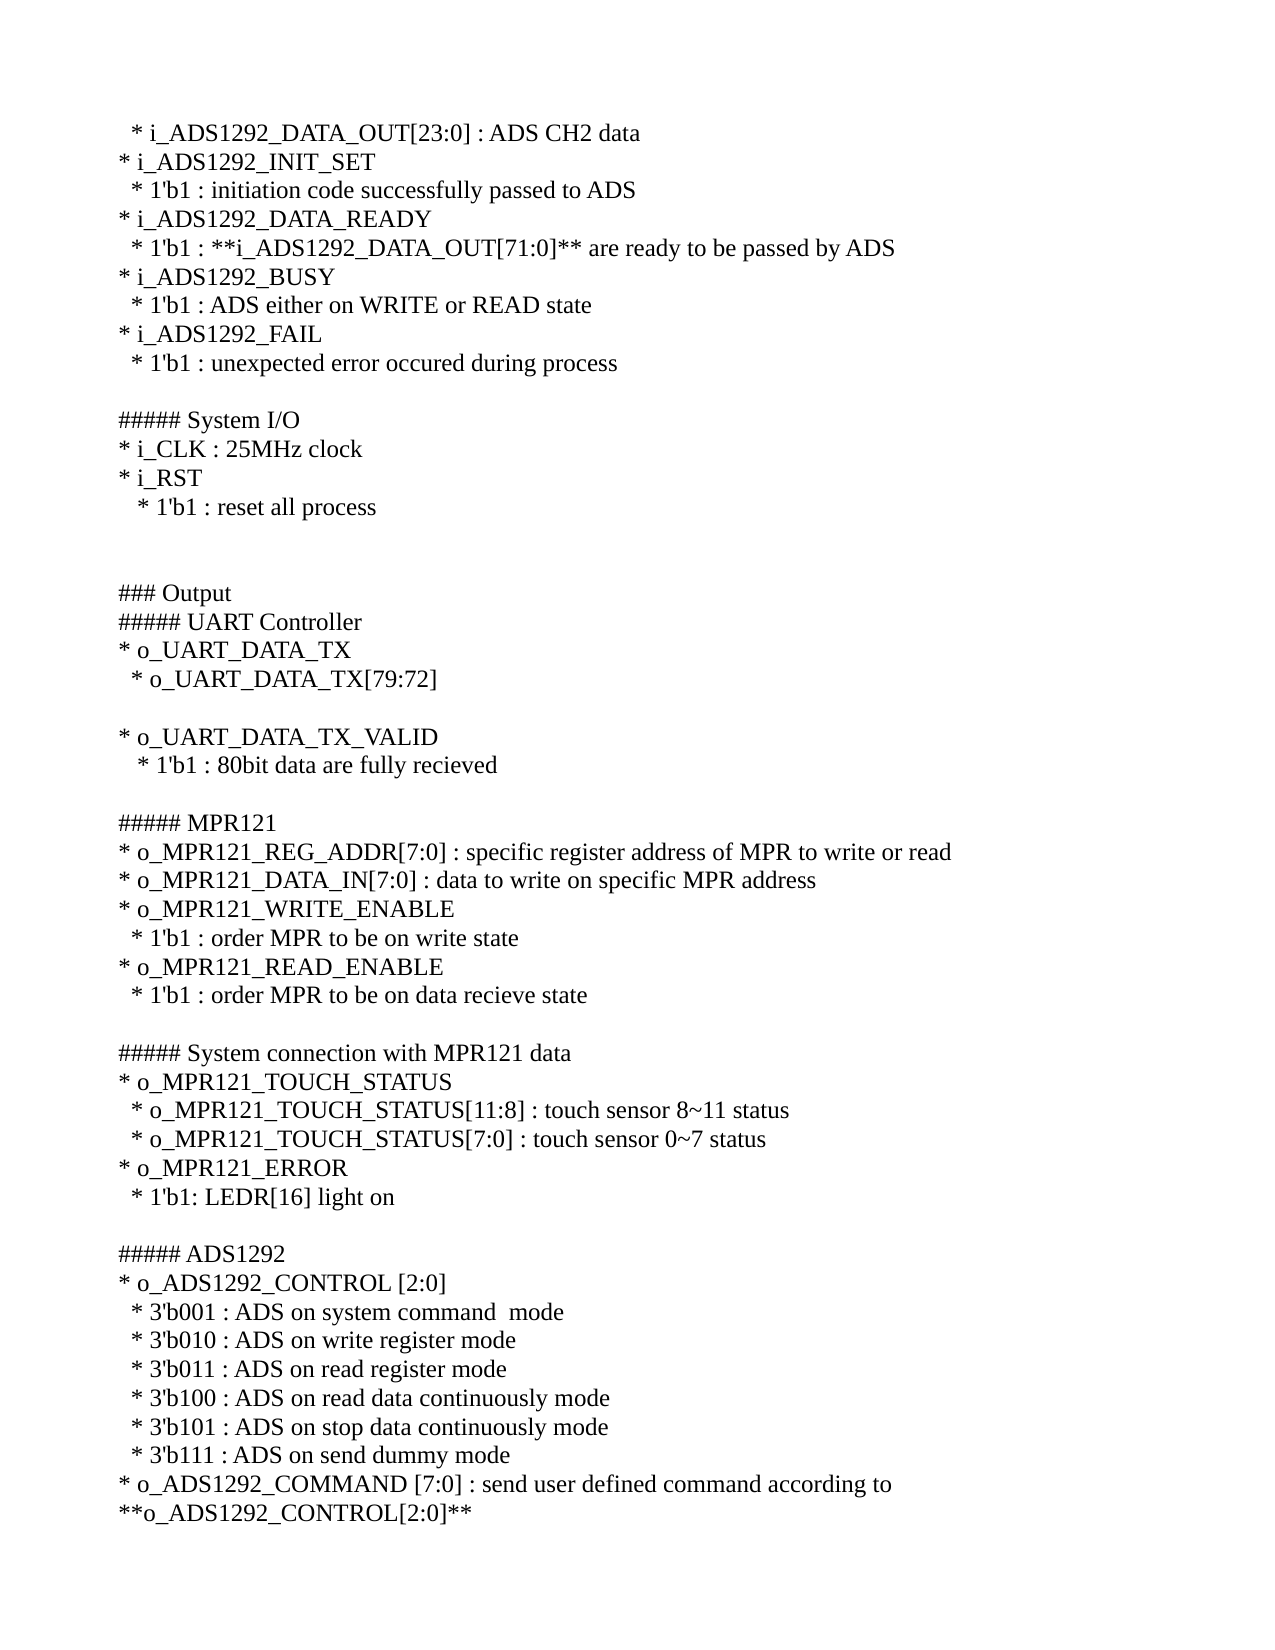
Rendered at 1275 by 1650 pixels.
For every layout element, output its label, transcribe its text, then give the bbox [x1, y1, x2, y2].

text * 1'b1 : order MPR to be on data recieve state [118, 981, 1157, 1009]
text * 1'b1: LEDR[16] light on [118, 1182, 1157, 1211]
text * 3'b001 : ADS on system command mode [118, 1297, 1157, 1326]
text * o_MPR121_REG_ADDR[7:0] : specific register address of MPR to write or read [118, 837, 1157, 866]
text * o_MPR121_TOUCH_STATUS [118, 1067, 1157, 1096]
text * o_MPR121_DATA_IN[7:0] : data to write on specific MPR address [118, 866, 1157, 894]
text * 1'b1 : ADS either on WRITE or READ state [118, 291, 1157, 319]
text ##### System connection with MPR121 data [118, 1038, 1157, 1067]
text * 3'b101 : ADS on stop data continuously mode [118, 1412, 1157, 1441]
text * i_ADS1292_INIT_SET [118, 147, 1157, 176]
text * 3'b011 : ADS on read register mode [118, 1354, 1157, 1383]
text * 1'b1 : 80bit data are fully recieved [118, 751, 1157, 779]
text * 1'b1 : **i_ADS1292_DATA_OUT[71:0]** are ready to be passed by ADS [118, 233, 1157, 262]
text * 1'b1 : reset all process [118, 492, 1157, 521]
text * i_ADS1292_DATA_READY [118, 204, 1157, 233]
text * o_MPR121_TOUCH_STATUS[11:8] : touch sensor 8~11 status [118, 1096, 1157, 1124]
text * o_UART_DATA_TX_VALID [118, 722, 1157, 751]
text * i_ADS1292_BUSY [118, 262, 1157, 291]
text * i_ADS1292_DATA_OUT[23:0] : ADS CH2 data [118, 118, 1157, 147]
text ##### UART Controller [118, 607, 1157, 636]
text * 3'b111 : ADS on send dummy mode [118, 1441, 1157, 1469]
text ##### ADS1292 [118, 1239, 1157, 1268]
text * o_UART_DATA_TX[79:72] [118, 664, 1157, 693]
text * 3'b010 : ADS on write register mode [118, 1326, 1157, 1354]
text * 1'b1 : order MPR to be on write state [118, 923, 1157, 952]
text * o_MPR121_WRITE_ENABLE [118, 894, 1157, 923]
text * i_ADS1292_FAIL [118, 319, 1157, 348]
text * i_RST [118, 463, 1157, 492]
text * 1'b1 : initiation code successfully passed to ADS [118, 176, 1157, 204]
text * o_MPR121_READ_ENABLE [118, 952, 1157, 981]
text * o_UART_DATA_TX [118, 636, 1157, 664]
text * 1'b1 : unexpected error occured during process [118, 348, 1157, 377]
text * o_ADS1292_CONTROL [2:0] [118, 1268, 1157, 1297]
text ### Output [118, 578, 1157, 607]
text * o_MPR121_ERROR [118, 1153, 1157, 1182]
text ##### MPR121 [118, 808, 1157, 837]
text * i_CLK : 25MHz clock [118, 434, 1157, 463]
text * o_ADS1292_COMMAND [7:0] : send user defined command according to **o_ADS1292_CONTROL[2:0]** [118, 1469, 1157, 1527]
text * 3'b100 : ADS on read data continuously mode [118, 1383, 1157, 1412]
text ##### System I/O [118, 406, 1157, 434]
text * o_MPR121_TOUCH_STATUS[7:0] : touch sensor 0~7 status [118, 1124, 1157, 1153]
